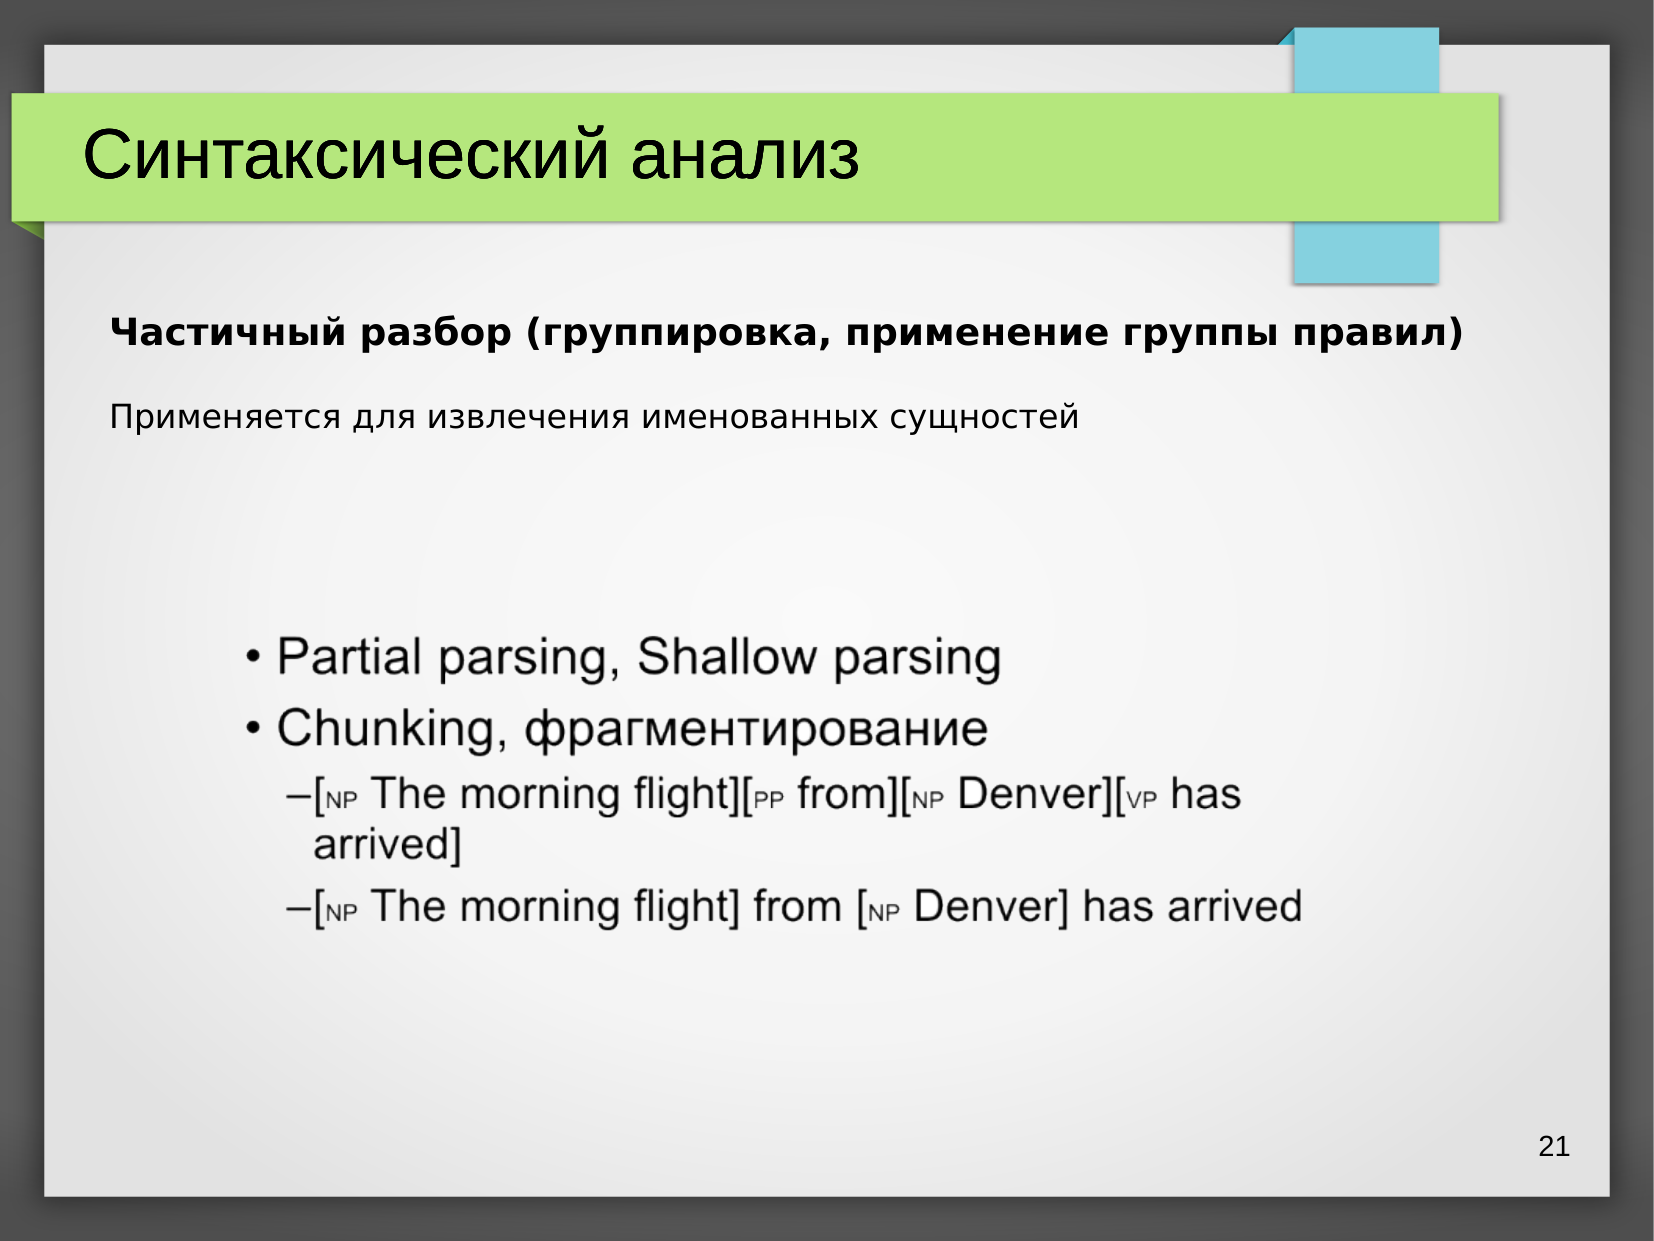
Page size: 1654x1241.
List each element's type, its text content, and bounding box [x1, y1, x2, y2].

picture [0, 0, 1654, 1241]
text_box Частичный разбор (группировка, применение группы правил) Применяется для извлечения именованных сущностей [94, 302, 1524, 444]
title Синтаксический анализ [82, 114, 993, 194]
